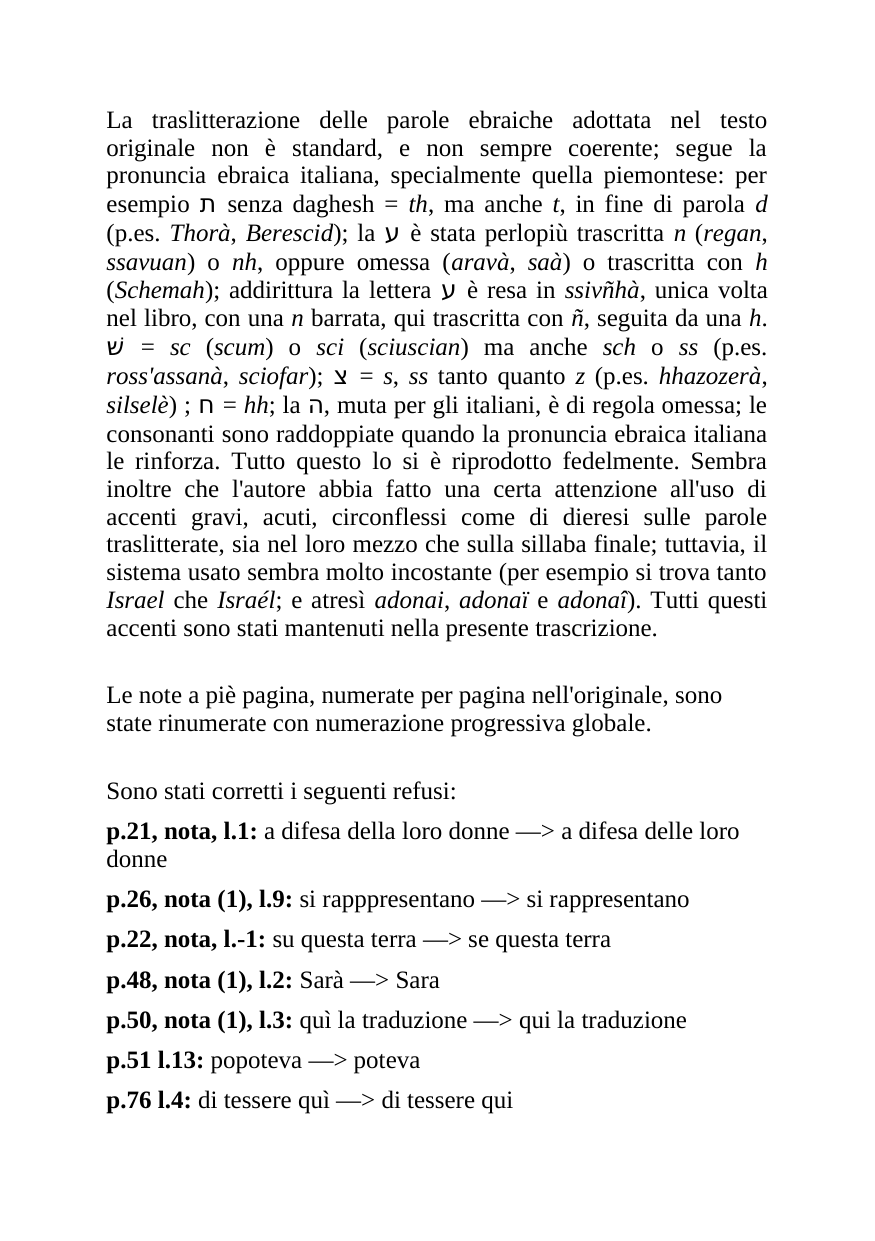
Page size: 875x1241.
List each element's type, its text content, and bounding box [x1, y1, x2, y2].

text p.48, nota (1), l.2: Sarà —> Sara [106, 966, 768, 993]
text La traslitterazione delle parole ebraiche adottata nel testo originale non è standard, e non sempre coerente; segue la pronuncia ebraica italiana, specialmente quella piemontese: per esempio ת senza daghesh = th, ma anche t, in fine di parola d (p.es. Thorà, Berescid); la ע è stata perlopiù trascritta n (regan, ssavuan) o nh, oppure omessa (aravà, saà) o trascritta con h (Schemah); addirittura la lettera ע è resa in ssivñhà, unica volta nel libro, con una n barrata, qui trascritta con ñ, seguita da una h. שׁ = sc (scum) o sci (sciuscian) ma anche sch o ss (p.es. ross'assanà, sciofar); צ = s, ss tanto quanto z (p.es. hhazozerà, silselè) ; ח = hh; la ה, muta per gli italiani, è di regola omessa; le consonanti sono raddoppiate quando la pronuncia ebraica italiana le rinforza. Tutto questo lo si è riprodotto fedelmente. Sembra inoltre che l'autore abbia fatto una certa attenzione all'uso di accenti gravi, acuti, circonflessi come di dieresi sulle parole traslitterate, sia nel loro mezzo che sulla sillaba finale; tuttavia, il sistema usato sembra molto incostante (per esempio si trova tanto Israel che Israél; e atresì adonai, adonaï e adonaî). Tutti questi accenti sono stati mantenuti nella presente trascrizione. [106, 106, 768, 641]
text Sono stati corretti i seguenti refusi: [106, 777, 768, 805]
text p.51 l.13: popoteva —> poteva [106, 1046, 768, 1074]
text p.22, nota, l.-1: su questa terra —> se questa terra [106, 926, 768, 953]
text p.50, nota (1), l.3: quì la traduzione —> qui la traduzione [106, 1006, 768, 1034]
text Le note a piè pagina, numerate per pagina nell'originale, sono state rinumerate con numerazione progressiva globale. [106, 682, 768, 737]
text p.26, nota (1), l.9: si rapppresentano —> si rappresentano [106, 885, 768, 913]
text p.21, nota, l.1: a difesa della loro donne —> a difesa delle loro donne [106, 817, 768, 873]
text p.76 l.4: di tessere quì —> di tessere qui [106, 1086, 768, 1114]
